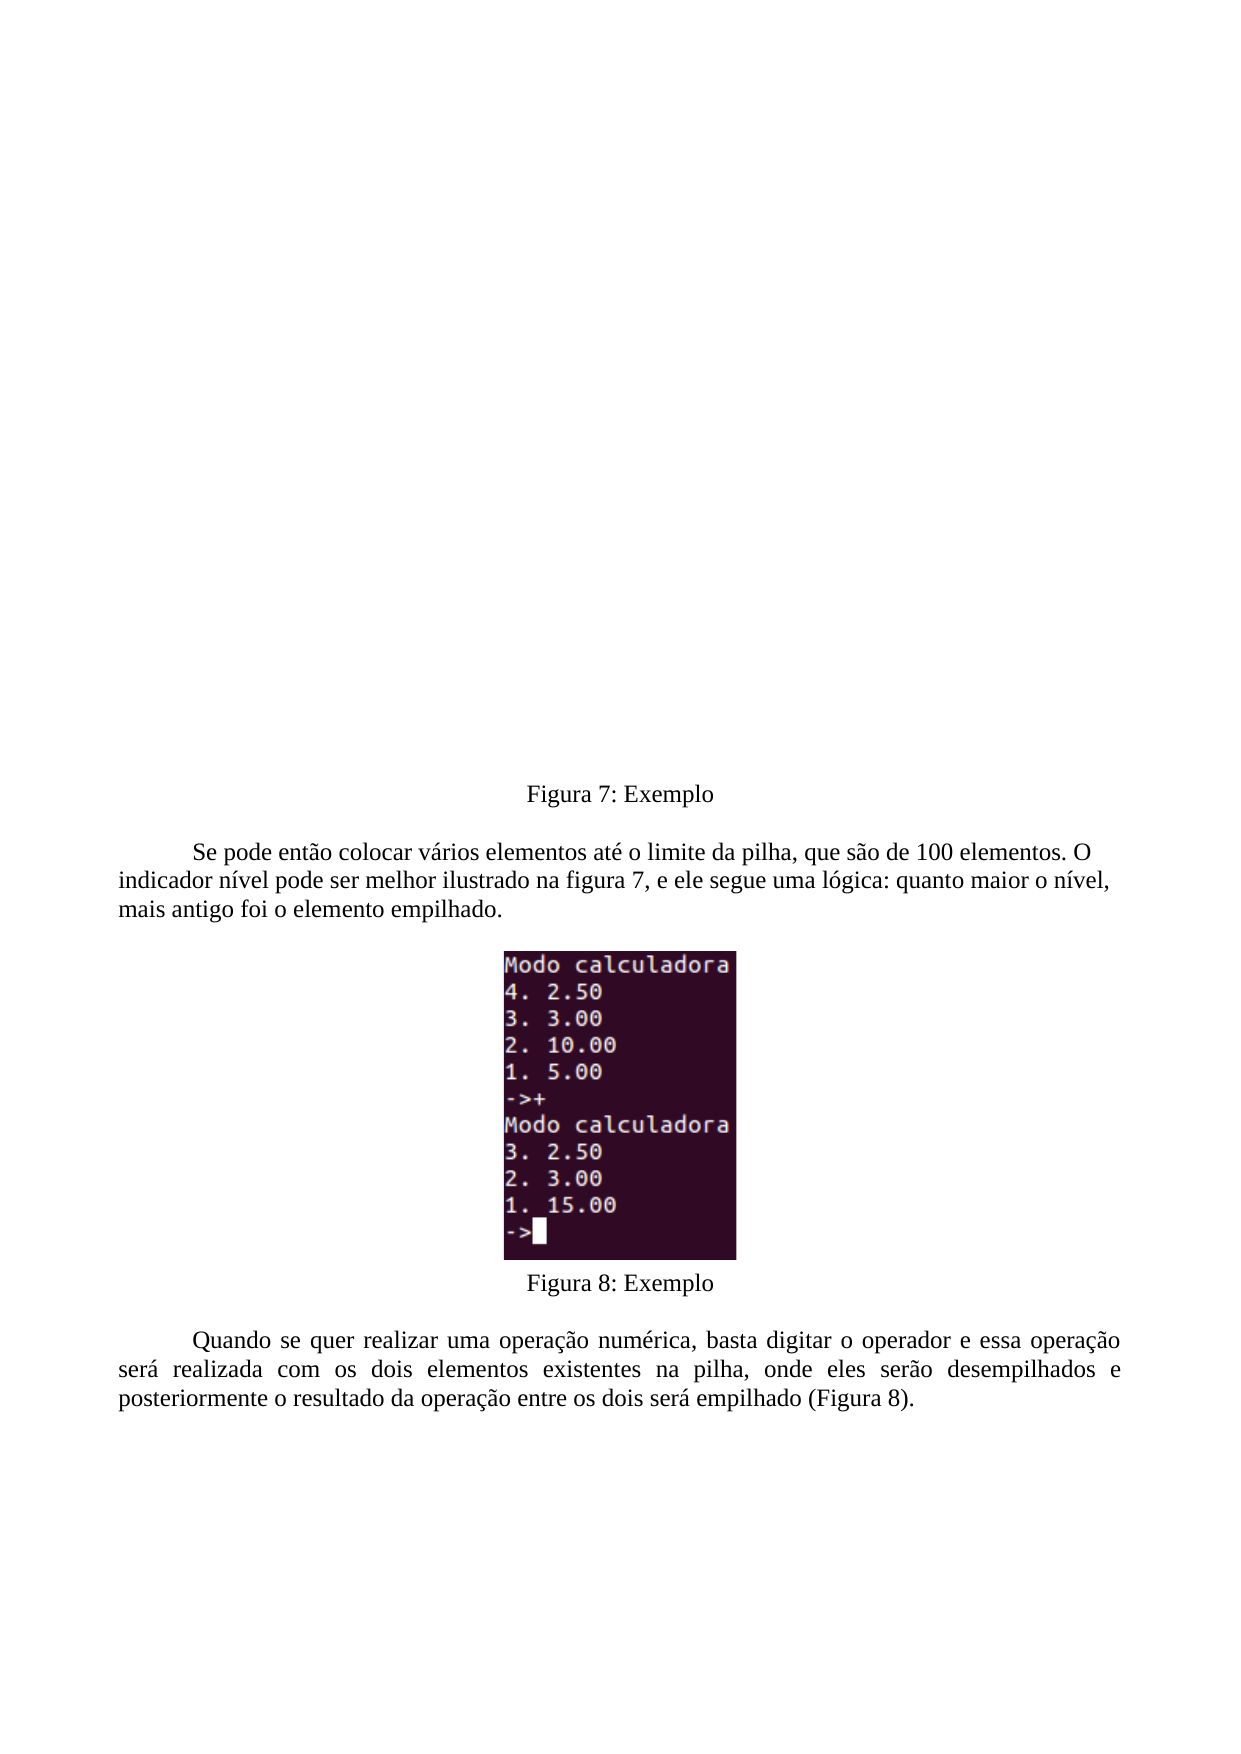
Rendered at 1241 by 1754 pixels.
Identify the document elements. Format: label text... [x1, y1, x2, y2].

text Figura 7: Exemplo [118, 779, 1122, 808]
picture [503, 951, 737, 1260]
text Se pode então colocar vários elementos até o limite da pilha, que são de 100 elementos. O indicador nível pode ser melhor ilustrado na figura 7, e ele segue uma lógica: quanto maior o nível, mais antigo foi o elemento empilhado. [118, 837, 1122, 923]
text Figura 8: Exemplo [118, 1268, 1122, 1297]
text Quando se quer realizar uma operação numérica, basta digitar o operador e essa operação será realizada com os dois elementos existentes na pilha, onde eles serão desempilhados e posteriormente o resultado da operação entre os dois será empilhado (Figura 8). [118, 1326, 1122, 1412]
